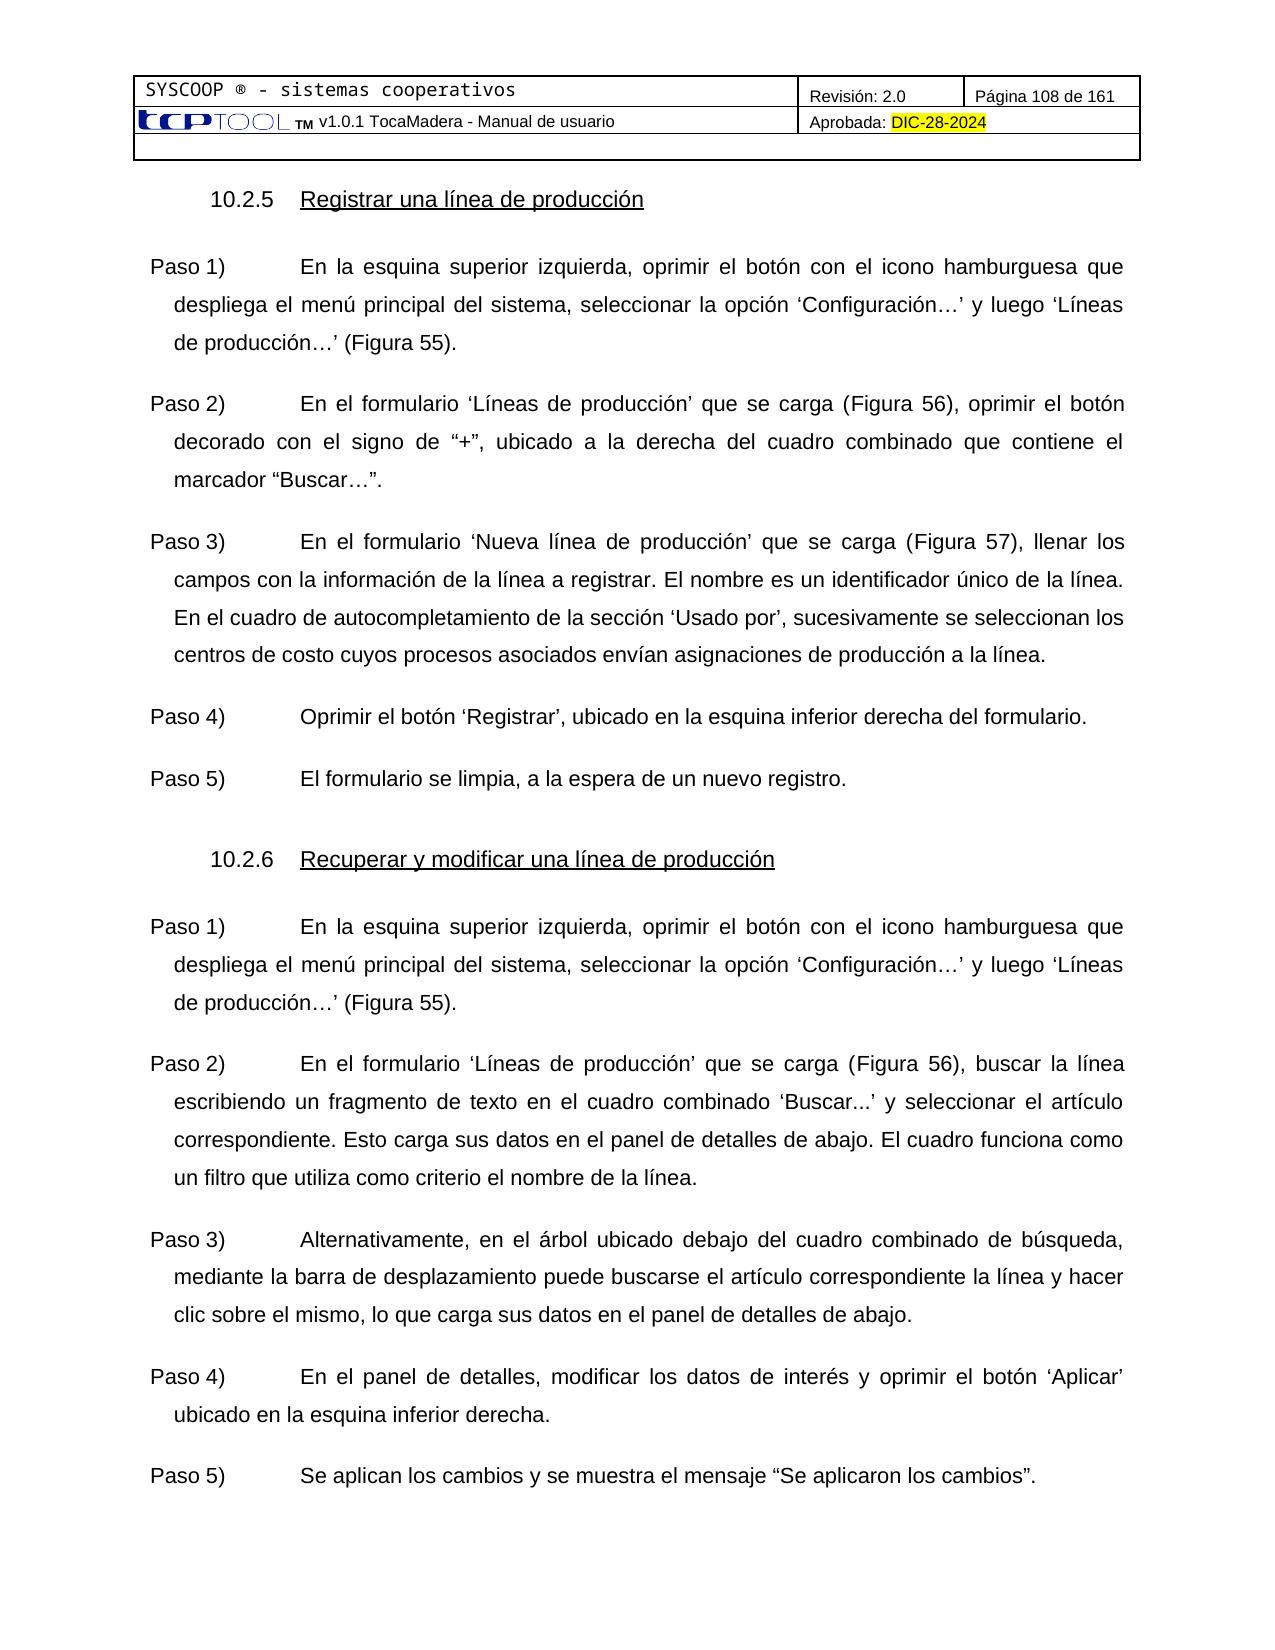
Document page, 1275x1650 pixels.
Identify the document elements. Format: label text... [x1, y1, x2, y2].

list El formulario se limpia, a la espera de un nuevo registro. [150, 766, 1125, 791]
list Alternativamente, en el árbol ubicado debajo del cuadro combinado de búsqueda, mediante la barra de desplazamiento puede buscarse el artículo correspondiente la línea y hacer clic sobre el mismo, lo que carga sus datos en el panel de detalles de abajo. [150, 1226, 1125, 1327]
list Se aplican los cambios y se muestra el mensaje “Se aplicaron los cambios”. [150, 1463, 1125, 1489]
list Oprimir el botón ‘Registrar’, ubicado en la esquina inferior derecha del formulario. [150, 704, 1125, 729]
picture [138, 110, 290, 130]
list En el formulario ‘Nueva línea de producción’ que se carga (Figura 57), llenar los campos con la información de la línea a registrar. El nombre es un identificador único de la línea. En el cuadro de autocompletamiento de la sección ‘Usado por’, sucesivamente se seleccionan los centros de costo cuyos procesos asociados envían asignaciones de producción a la línea. [150, 529, 1125, 667]
list En el formulario ‘Líneas de producción’ que se carga (Figura 56), oprimir el botón decorado con el signo de “+”, ubicado a la derecha del cuadro combinado que contiene el marcador “Buscar…”. [150, 391, 1125, 492]
list En la esquina superior izquierda, oprimir el botón con el icono hamburguesa que despliega el menú principal del sistema, seleccionar la opción ‘Configuración…’ y luego ‘Líneas de producción…’ (Figura 55). [150, 914, 1125, 1015]
subtitle Registrar una línea de producción [210, 186, 1125, 212]
list En el formulario ‘Líneas de producción’ que se carga (Figura 56), buscar la línea escribiendo un fragmento de texto en el cuadro combinado ‘Buscar...’ y seleccionar el artículo correspondiente. Esto carga sus datos en el panel de detalles de abajo. El cuadro funciona como un filtro que utiliza como criterio el nombre de la línea. [150, 1051, 1125, 1190]
list En la esquina superior izquierda, oprimir el botón con el icono hamburguesa que despliega el menú principal del sistema, seleccionar la opción ‘Configuración…’ y luego ‘Líneas de producción…’ (Figura 55). [150, 254, 1125, 355]
subtitle Recuperar y modificar una línea de producción [210, 846, 1125, 872]
list En el panel de detalles, modificar los datos de interés y oprimir el botón ‘Aplicar’ ubicado en la esquina inferior derecha. [150, 1364, 1125, 1427]
